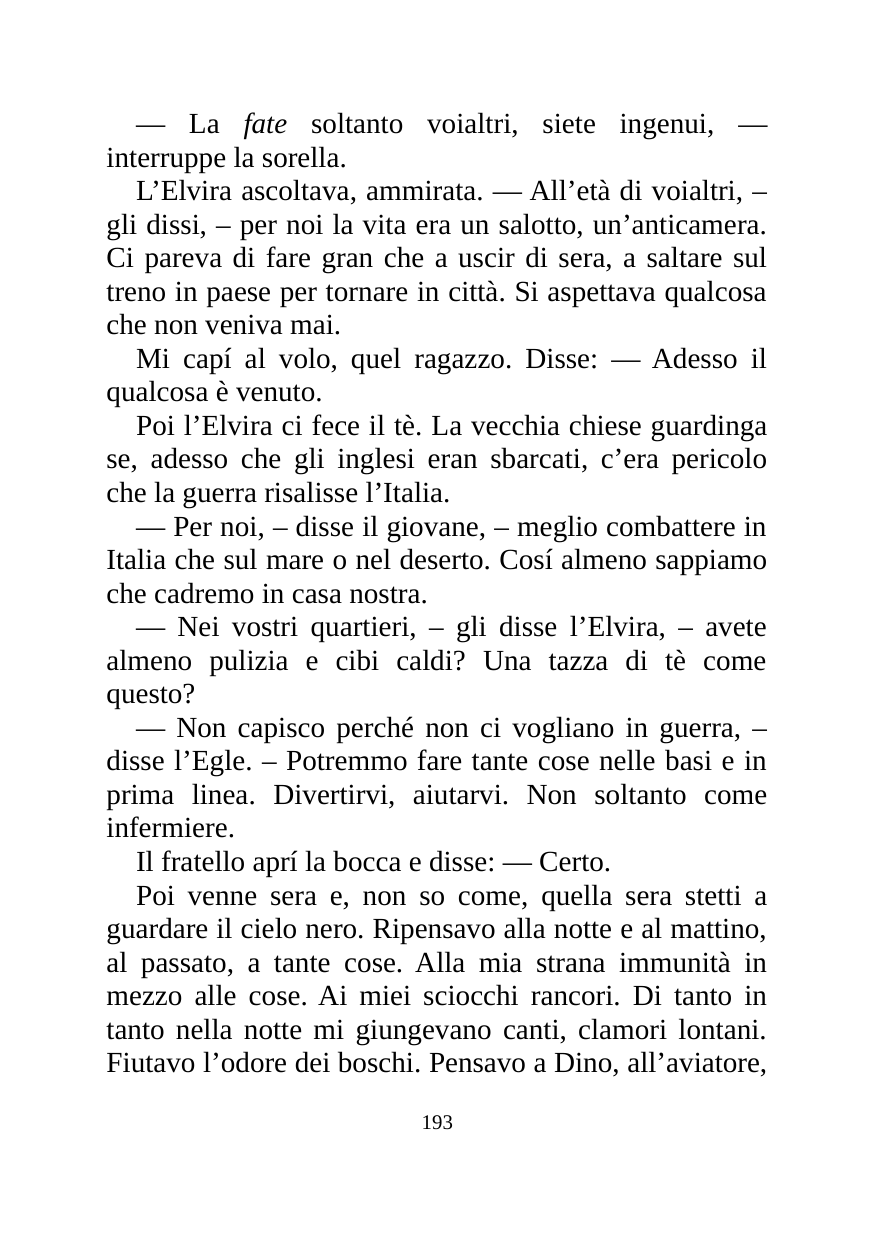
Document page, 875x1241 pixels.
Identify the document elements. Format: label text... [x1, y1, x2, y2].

text Poi l’Elvira ci fece il tè. La vecchia chiese guardinga se, adesso che gli inglesi eran sbarcati, c’era pericolo che la guerra risalisse l’Italia. [106, 408, 768, 509]
text — Per noi, – disse il giovane, – meglio combattere in Italia che sul mare o nel deserto. Cosí almeno sappiamo che cadremo in casa nostra. [106, 509, 768, 609]
text Mi capí al volo, quel ragazzo. Disse: — Adesso il qualcosa è venuto. [106, 341, 768, 408]
text — Nei vostri quartieri, – gli disse l’Elvira, – avete almeno pulizia e cibi caldi? Una tazza di tè come questo? [106, 609, 768, 710]
text Poi venne sera e, non so come, quella sera stetti a guardare il cielo nero. Ripensavo alla notte e al mattino, al passato, a tante cose. Alla mia strana immunità in mezzo alle cose. Ai miei sciocchi rancori. Di tanto in tanto nella notte mi giungevano canti, clamori lontani. Fiutavo l’odore dei boschi. Pensavo a Dino, all’aviatore, [106, 878, 768, 1079]
text — La fate soltanto voialtri, siete ingenui, — interruppe la sorella. [106, 106, 768, 173]
text Il fratello aprí la bocca e disse: — Certo. [106, 844, 768, 878]
text — Non capisco perché non ci vogliano in guerra, – disse l’Egle. – Potremmo fare tante cose nelle basi e in prima linea. Divertirvi, aiutarvi. Non soltanto come infermiere. [106, 710, 768, 844]
text L’Elvira ascoltava, ammirata. — All’età di voialtri, – gli dissi, – per noi la vita era un salotto, un’anticamera. Ci pareva di fare gran che a uscir di sera, a saltare sul treno in paese per tornare in città. Si aspettava qualcosa che non veniva mai. [106, 173, 768, 341]
